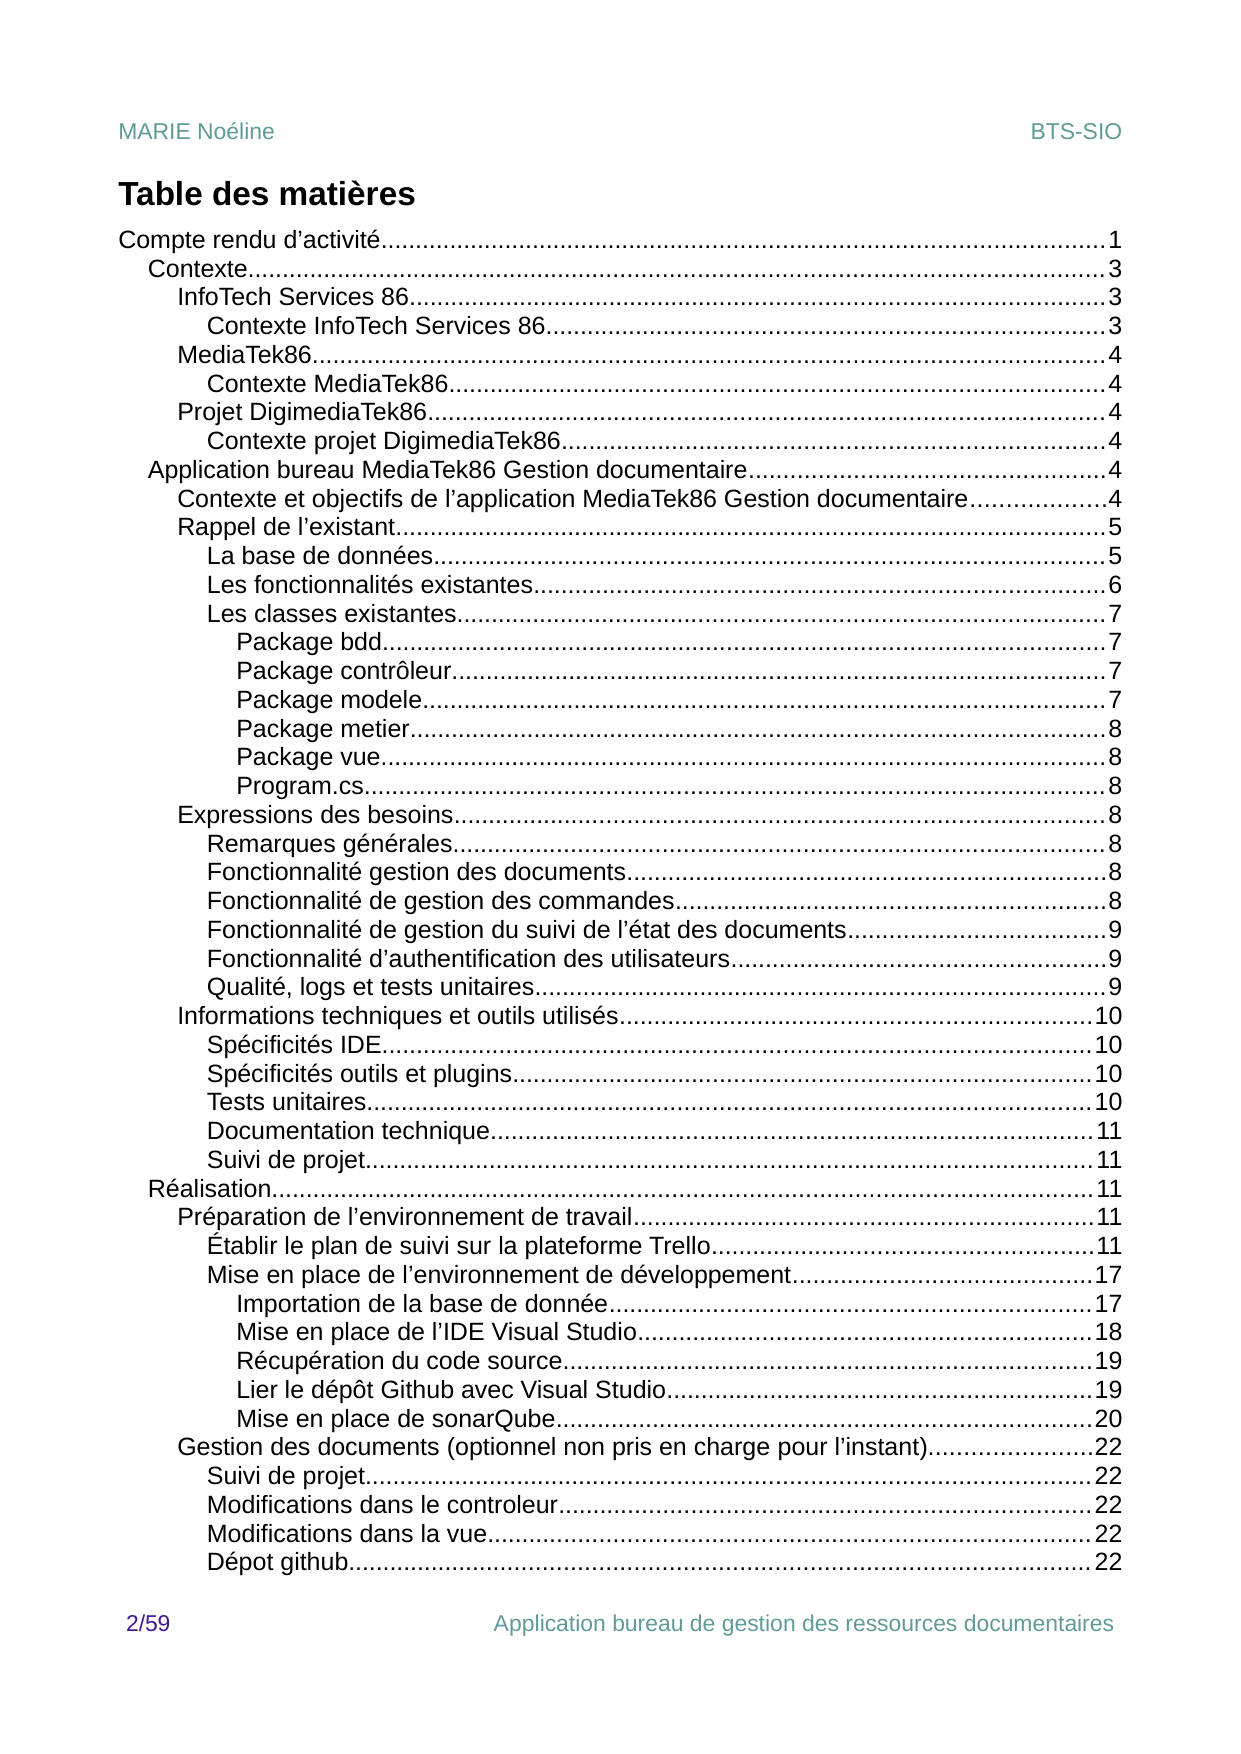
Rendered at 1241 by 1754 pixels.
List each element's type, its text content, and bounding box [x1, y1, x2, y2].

text Documentation technique 11 [207, 1116, 1122, 1145]
text Package bdd 7 [236, 627, 1122, 656]
text Package modele 7 [236, 685, 1122, 714]
text Program.cs 8 [236, 771, 1122, 800]
text Fonctionnalité de gestion du suivi de l’état des documents 9 [207, 915, 1122, 944]
text Contexte projet DigimediaTek86 4 [207, 426, 1122, 455]
text Expressions des besoins 8 [177, 800, 1122, 829]
text Suivi de projet 11 [207, 1145, 1122, 1174]
text Fonctionnalité gestion des documents 8 [207, 857, 1122, 886]
text Préparation de l’environnement de travail 11 [177, 1202, 1122, 1231]
text MediaTek86 4 [177, 340, 1122, 369]
text Dépot github 22 [207, 1547, 1122, 1576]
text Suivi de projet 22 [207, 1461, 1122, 1490]
text Application bureau MediaTek86 Gestion documentaire 4 [148, 455, 1122, 484]
text Contexte et objectifs de l’application MediaTek86 Gestion documentaire 4 [177, 484, 1122, 512]
text Informations techniques et outils utilisés 10 [177, 1001, 1122, 1030]
text Établir le plan de suivi sur la plateforme Trello 11 [207, 1231, 1122, 1260]
text Compte rendu d’activité 1 [118, 225, 1122, 254]
text Rappel de l’existant 5 [177, 512, 1122, 541]
text Mise en place de sonarQube 20 [236, 1404, 1122, 1432]
text Contexte InfoTech Services 86 3 [207, 311, 1122, 340]
text Package metier 8 [236, 714, 1122, 742]
text InfoTech Services 86 3 [177, 282, 1122, 311]
subtitle Table des matières [118, 174, 1122, 212]
text Spécificités outils et plugins 10 [207, 1059, 1122, 1087]
text Remarques générales 8 [207, 829, 1122, 857]
text Package vue 8 [236, 742, 1122, 771]
text Importation de la base de donnée 17 [236, 1289, 1122, 1317]
text Lier le dépôt Github avec Visual Studio 19 [236, 1375, 1122, 1404]
text Récupération du code source 19 [236, 1346, 1122, 1375]
text Modifications dans la vue 22 [207, 1519, 1122, 1547]
text Gestion des documents (optionnel non pris en charge pour l’instant) 22 [177, 1432, 1122, 1461]
text Réalisation 11 [148, 1174, 1122, 1202]
text Fonctionnalité d’authentification des utilisateurs 9 [207, 944, 1122, 972]
text Fonctionnalité de gestion des commandes 8 [207, 886, 1122, 915]
text Les classes existantes 7 [207, 599, 1122, 627]
text Spécificités IDE 10 [207, 1030, 1122, 1059]
text Les fonctionnalités existantes 6 [207, 570, 1122, 599]
text Package contrôleur 7 [236, 656, 1122, 685]
text Qualité, logs et tests unitaires 9 [207, 972, 1122, 1001]
text La base de données 5 [207, 541, 1122, 570]
text Contexte MediaTek86 4 [207, 369, 1122, 397]
text Contexte 3 [148, 254, 1122, 282]
text Modifications dans le controleur 22 [207, 1490, 1122, 1519]
text Tests unitaires 10 [207, 1087, 1122, 1116]
text Mise en place de l’IDE Visual Studio 18 [236, 1317, 1122, 1346]
text Mise en place de l’environnement de développement 17 [207, 1260, 1122, 1289]
text Projet DigimediaTek86 4 [177, 397, 1122, 426]
